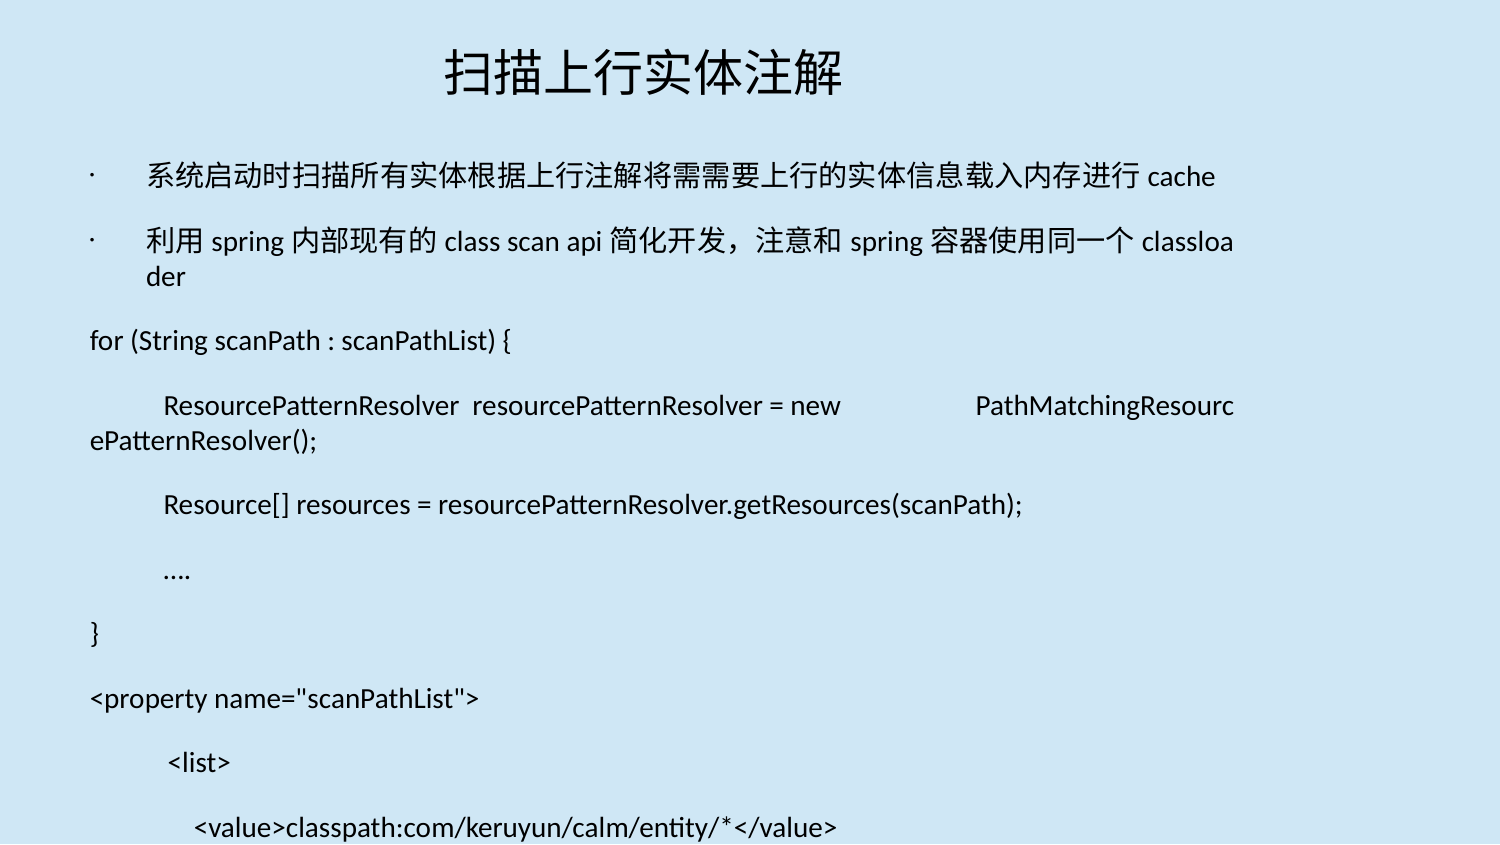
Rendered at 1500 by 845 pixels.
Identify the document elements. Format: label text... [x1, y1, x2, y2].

list 系统启动时扫描所有实体根据上行注解将需需要上行的实体信息载入内存进行cache 利用spring内部现有的class scan api简化开发，注意和spring容器使用同一个classloader for (String scanPath : scanPathList) { ResourcePatternResolver resourcePatternResolver = new PathMatchingResourcePatternResolver(); Resource[] resources = resourcePatternResolver.getResources(scanPath); …. } <property name="scanPathList"> <list> <value>classpath:com/keruyun/calm/entity/*</value> <value>classpath:com/calm/entity/*</value> </list> </property> [75, 150, 1258, 844]
title 扫描上行实体注解 [135, 33, 1152, 103]
